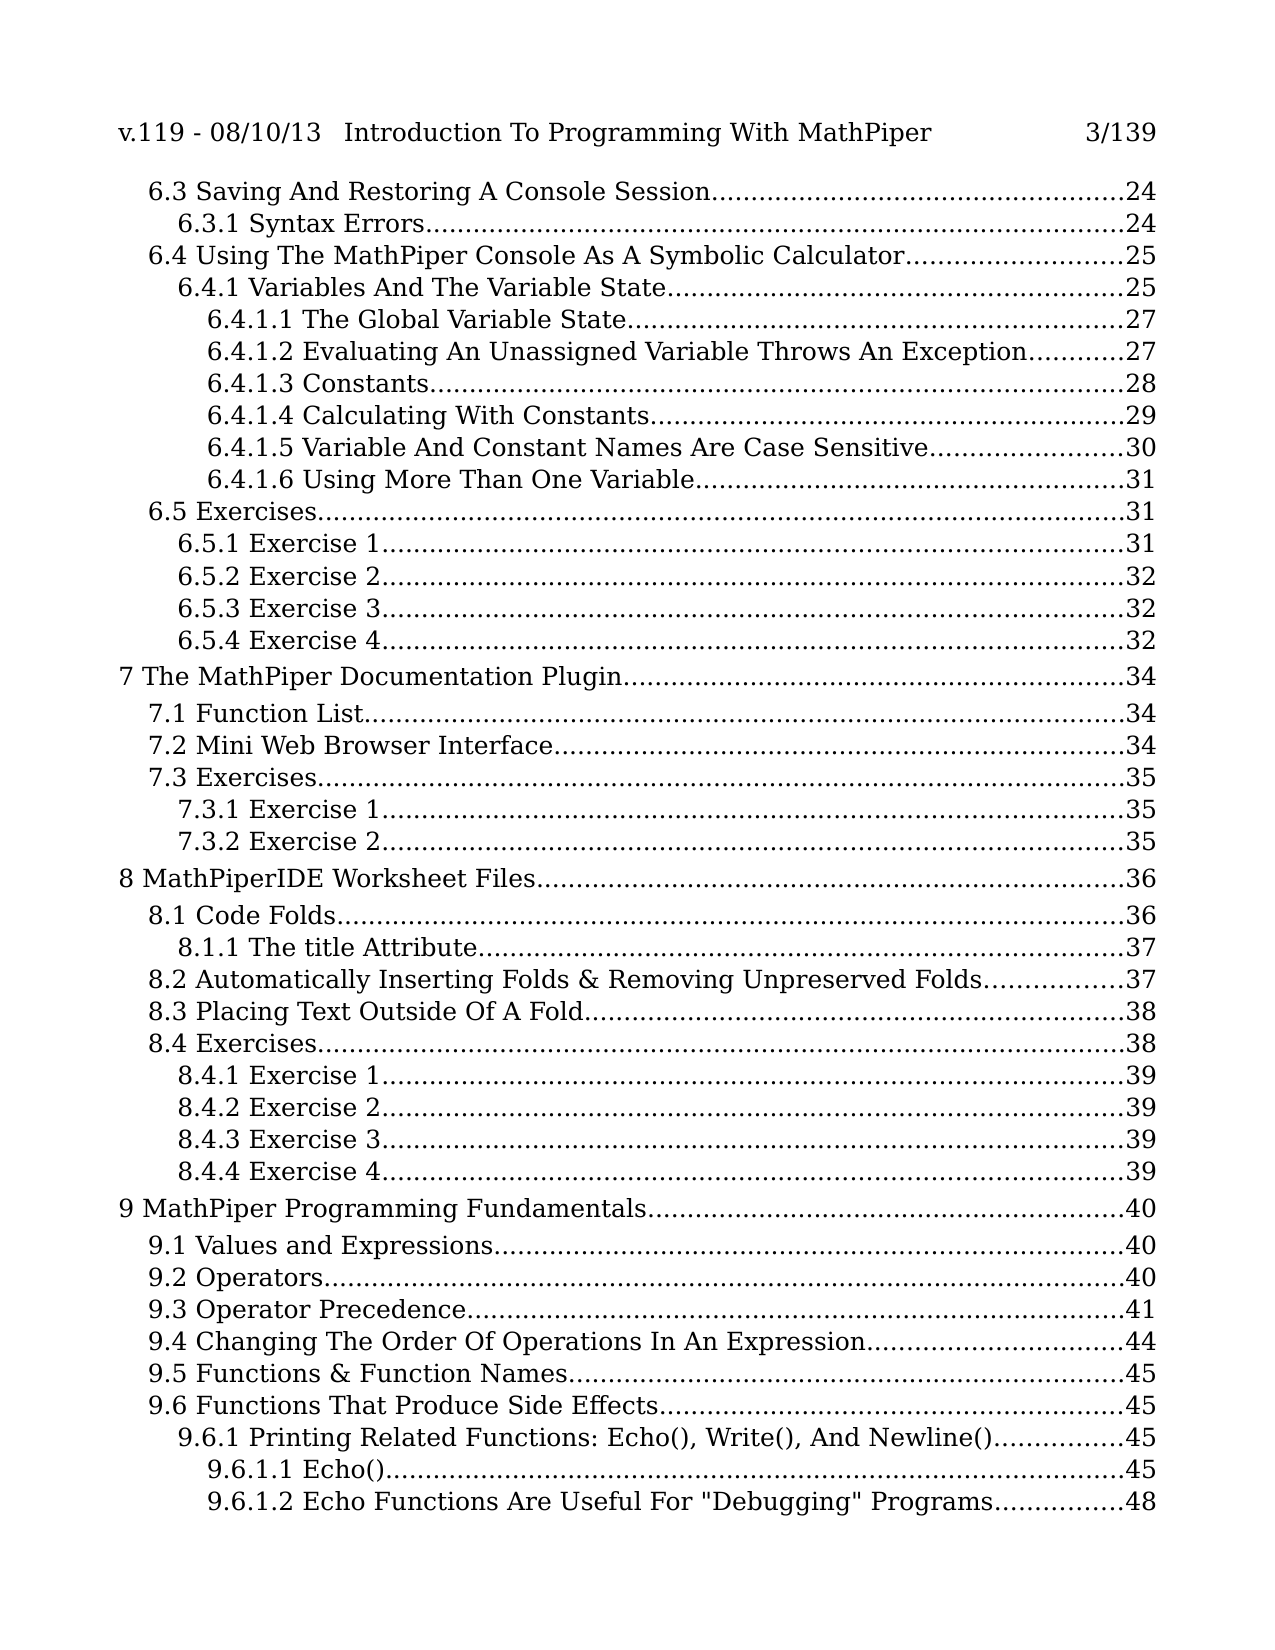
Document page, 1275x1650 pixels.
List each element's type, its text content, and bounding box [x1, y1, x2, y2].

text 9.1 Values and Expressions 40 [148, 1231, 1157, 1260]
text 8.3 Placing Text Outside Of A Fold 38 [148, 997, 1157, 1026]
text 7.2 Mini Web Browser Interface 34 [148, 731, 1157, 761]
text 7 The MathPiper Documentation Plugin 34 [118, 663, 1157, 692]
text 6.4.1.6 Using More Than One Variable 31 [207, 466, 1157, 495]
text 9.5 Functions & Function Names 45 [148, 1359, 1157, 1388]
text 9 MathPiper Programming Fundamentals 40 [118, 1194, 1157, 1223]
text 9.6 Functions That Produce Side Effects 45 [148, 1391, 1157, 1421]
text 8.2 Automatically Inserting Folds & Removing Unpreserved Folds 37 [148, 965, 1157, 994]
text 6.5.3 Exercise 3 32 [177, 594, 1157, 623]
text 9.6.1 Printing Related Functions: Echo(), Write(), And Newline() 45 [177, 1423, 1157, 1453]
text 6.4.1.5 Variable And Constant Names Are Case Sensitive 30 [207, 433, 1157, 463]
text 8.4 Exercises 38 [148, 1029, 1157, 1058]
text 6.5.1 Exercise 1 31 [177, 530, 1157, 559]
text 9.6.1.2 Echo Functions Are Useful For "Debugging" Programs 48 [207, 1488, 1157, 1517]
text 6.4 Using The MathPiper Console As A Symbolic Calculator 25 [148, 241, 1157, 270]
text 6.4.1.4 Calculating With Constants 29 [207, 401, 1157, 431]
text 6.5 Exercises 31 [148, 498, 1157, 527]
text 6.5.4 Exercise 4 32 [177, 626, 1157, 655]
text 6.4.1.2 Evaluating An Unassigned Variable Throws An Exception 27 [207, 337, 1157, 366]
text 9.2 Operators 40 [148, 1263, 1157, 1292]
text 7.3 Exercises 35 [148, 763, 1157, 793]
text 6.3 Saving And Restoring A Console Session 24 [148, 177, 1157, 206]
text 8 MathPiperIDE Worksheet Files 36 [118, 864, 1157, 893]
text 8.4.4 Exercise 4 39 [177, 1158, 1157, 1187]
text 8.4.3 Exercise 3 39 [177, 1126, 1157, 1155]
text 6.4.1.3 Constants 28 [207, 369, 1157, 398]
text 9.6.1.1 Echo() 45 [207, 1456, 1157, 1485]
text 7.3.2 Exercise 2 35 [177, 828, 1157, 857]
text 7.3.1 Exercise 1 35 [177, 796, 1157, 825]
text 9.3 Operator Precedence 41 [148, 1295, 1157, 1324]
text 8.4.1 Exercise 1 39 [177, 1061, 1157, 1091]
text 6.5.2 Exercise 2 32 [177, 562, 1157, 591]
text 6.4.1.1 The Global Variable State 27 [207, 305, 1157, 334]
text 6.4.1 Variables And The Variable State 25 [177, 273, 1157, 302]
text 8.1.1 The title Attribute 37 [177, 933, 1157, 962]
text 6.3.1 Syntax Errors 24 [177, 209, 1157, 238]
text 7.1 Function List 34 [148, 699, 1157, 728]
text 8.1 Code Folds 36 [148, 901, 1157, 930]
text 9.4 Changing The Order Of Operations In An Expression 44 [148, 1327, 1157, 1356]
text 8.4.2 Exercise 2 39 [177, 1093, 1157, 1123]
